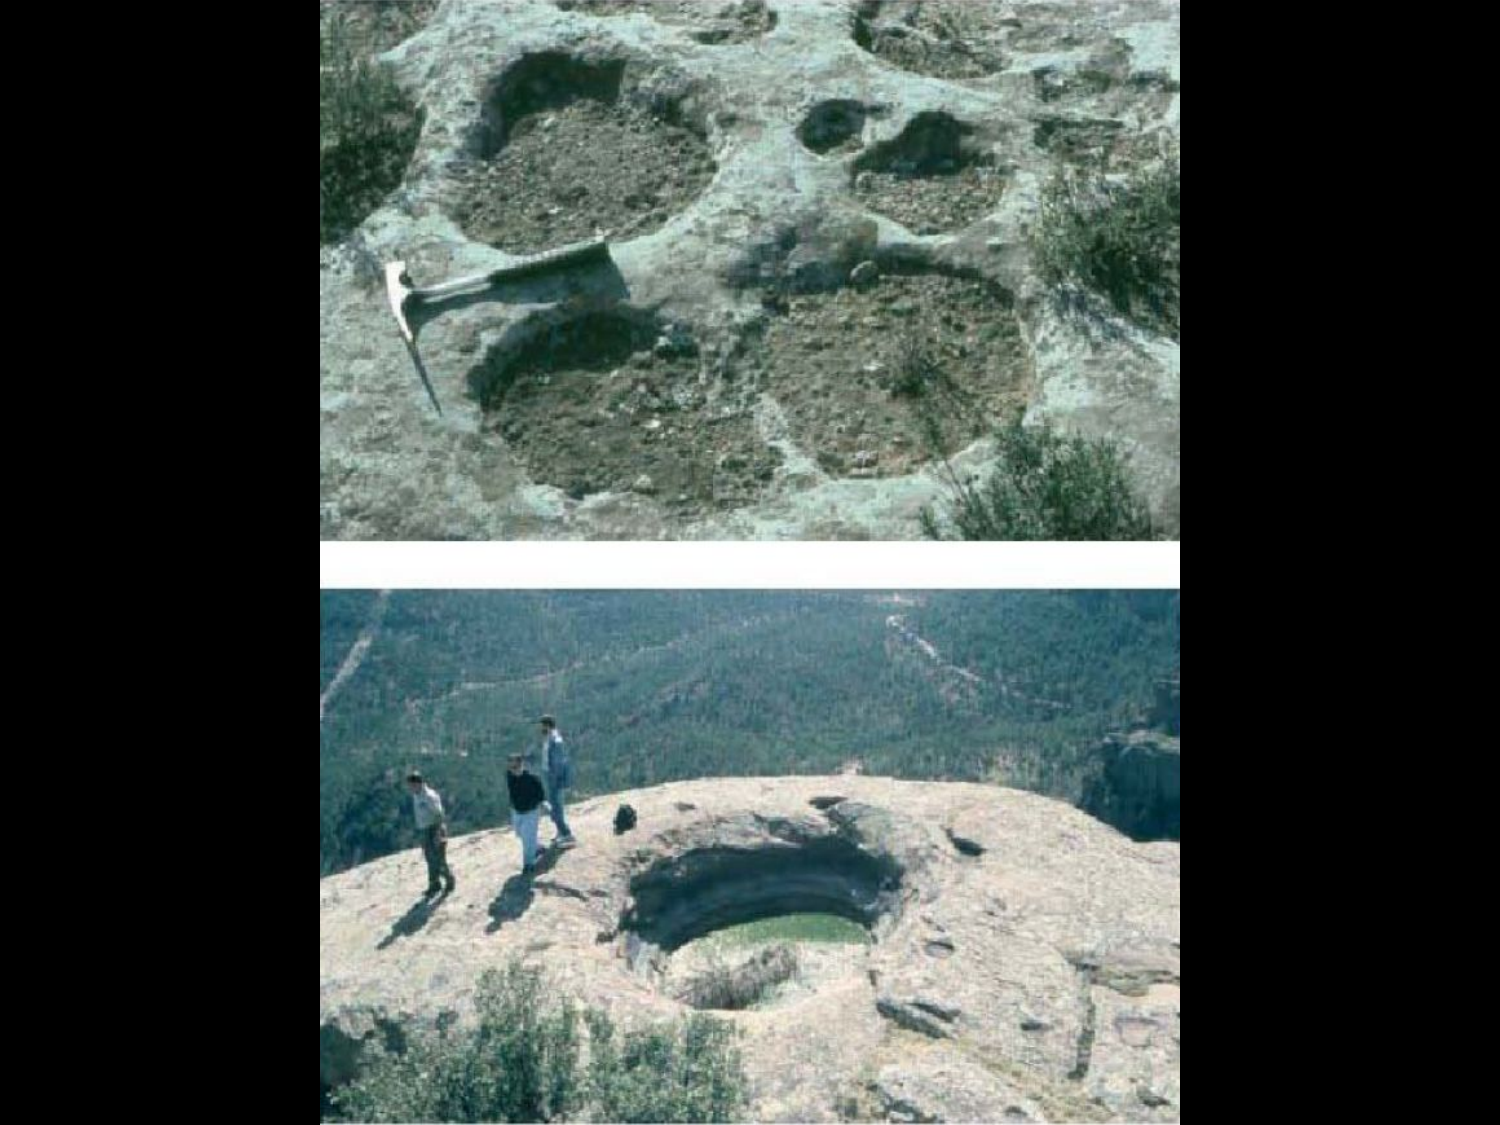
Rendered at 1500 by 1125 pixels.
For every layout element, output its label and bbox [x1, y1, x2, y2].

picture [320, 0, 1180, 1125]
